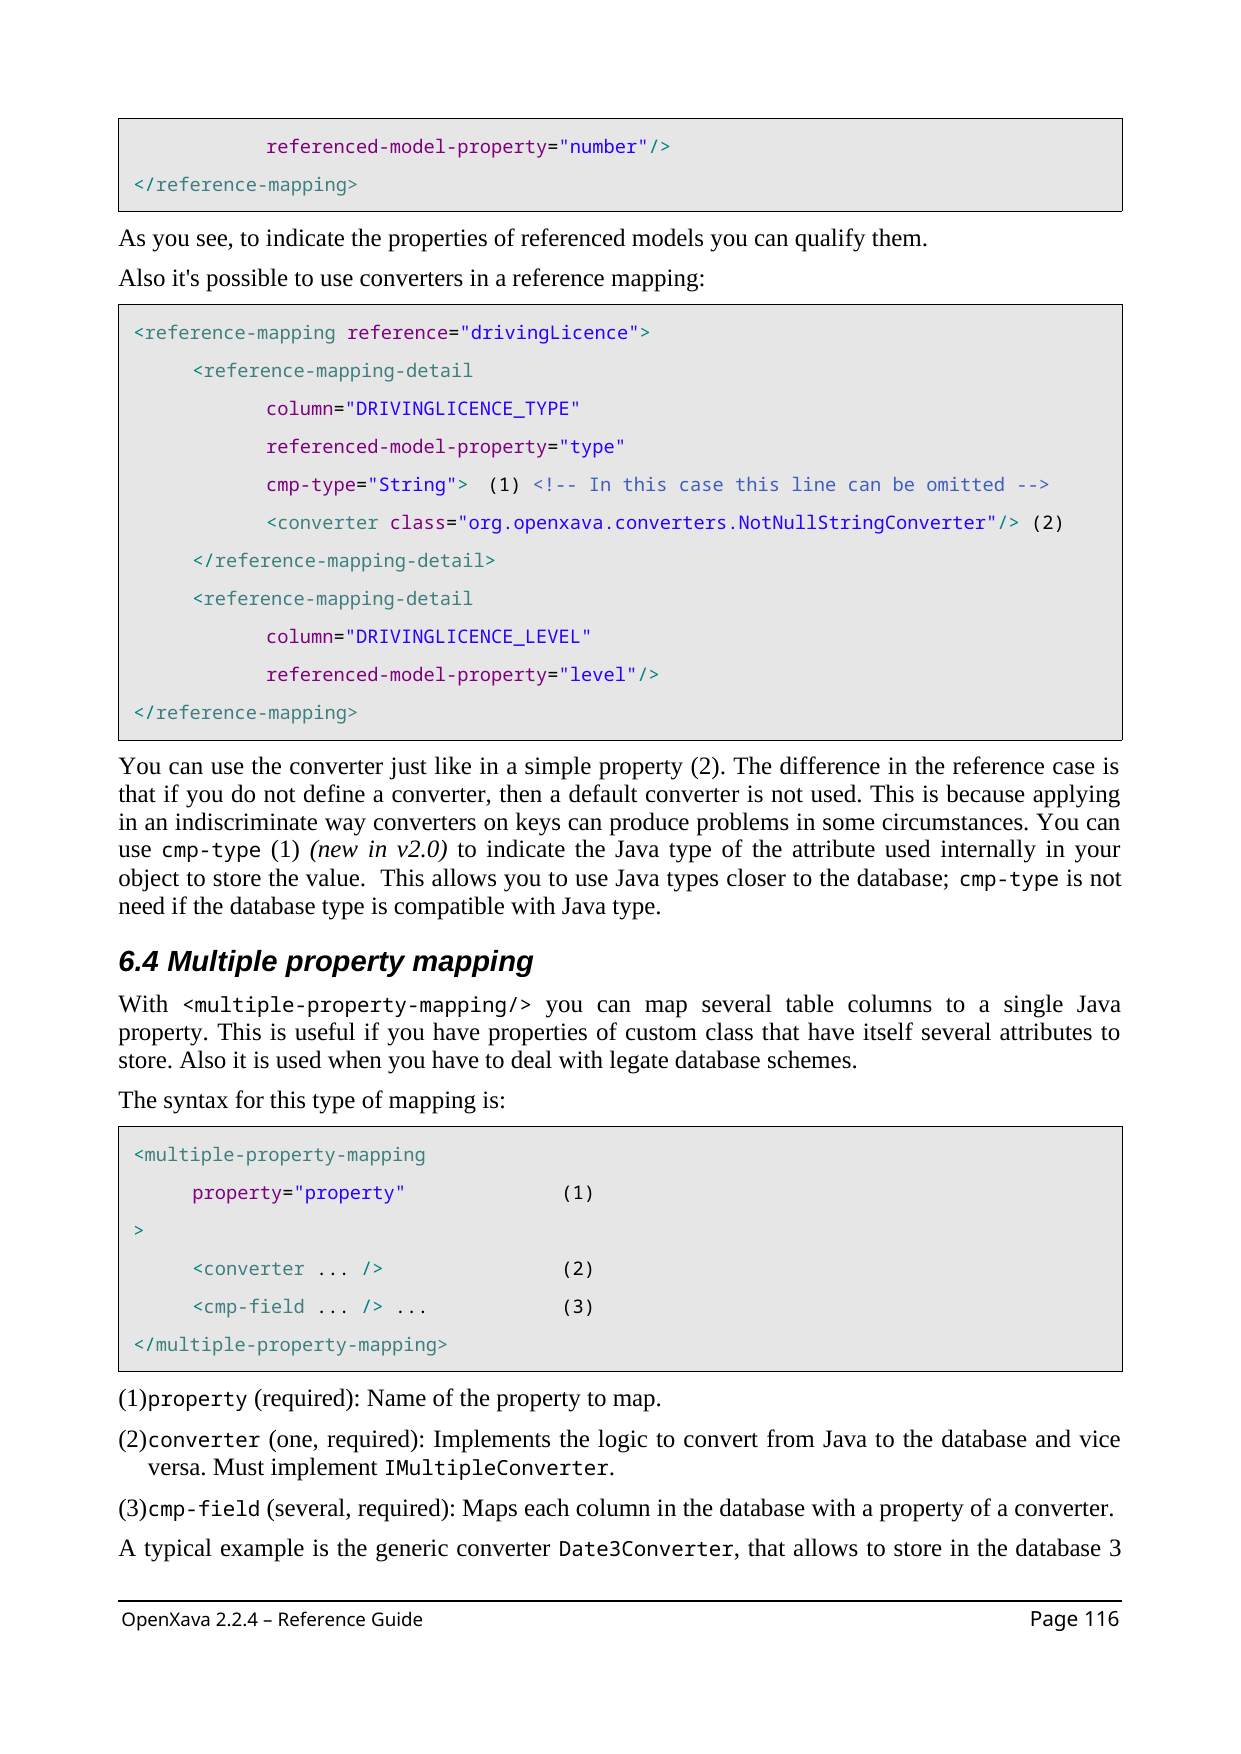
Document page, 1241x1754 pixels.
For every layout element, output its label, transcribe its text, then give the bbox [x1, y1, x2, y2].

list property (required): Name of the property to map. [118, 1384, 1122, 1412]
text <multiple-property-mapping [119, 1127, 1122, 1164]
subtitle Multiple property mapping [118, 945, 1122, 977]
text cmp-type="String"> (1) <!-- In this case this line can be omitted --> [119, 456, 1122, 494]
text As you see, to indicate the properties of referenced models you can qualify them. [118, 224, 1122, 252]
list converter (one, required): Implements the logic to convert from Java to the database and vice versa. Must implement IMultipleConverter. [118, 1425, 1122, 1481]
text You can use the converter just like in a simple property (2). The difference in the reference case is that if you do not define a converter, then a default converter is not used. This is because applying in an indiscriminate way converters on keys can produce problems in some circumstances. You can use cmp-type (1) (new in v2.0) to indicate the Java type of the attribute used internally in your object to store the value. This allows you to use Java types closer to the database; cmp-type is not need if the database type is compatible with Java type. [118, 752, 1122, 920]
list cmp-field (several, required): Maps each column in the database with a property of a converter. [118, 1494, 1122, 1522]
text </reference-mapping> [119, 156, 1122, 211]
text <reference-mapping reference="drivingLicence"> [119, 305, 1122, 342]
text The syntax for this type of mapping is: [118, 1086, 1122, 1114]
text With <multiple-property-mapping/> you can map several table columns to a single Java property. This is useful if you have properties of custom class that have itself several attributes to store. Also it is used when you have to deal with legate database schemes. [118, 990, 1122, 1073]
text referenced-model-property="level"/> [119, 647, 1122, 684]
text > [119, 1202, 1122, 1240]
text referenced-model-property="number"/> [119, 119, 1122, 156]
text Also it's possible to use converters in a reference mapping: [118, 264, 1122, 292]
text referenced-model-property="type" [119, 418, 1122, 456]
text A typical example is the generic converter Date3Converter, that allows to store in the database 3 [118, 1534, 1122, 1563]
text column="DRIVINGLICENCE_TYPE" [119, 380, 1122, 418]
text property="property" (1) [119, 1164, 1122, 1202]
text <converter class="org.openxava.converters.NotNullStringConverter"/> (2) [119, 494, 1122, 532]
text <reference-mapping-detail [119, 571, 1122, 608]
text </multiple-property-mapping> [119, 1316, 1122, 1371]
text </reference-mapping> [119, 684, 1122, 740]
text <converter ... /> (2) [119, 1240, 1122, 1278]
text <reference-mapping-detail [119, 342, 1122, 380]
text </reference-mapping-detail> [119, 532, 1122, 571]
text column="DRIVINGLICENCE_LEVEL" [119, 608, 1122, 647]
text <cmp-field ... /> ... (3) [119, 1278, 1122, 1316]
